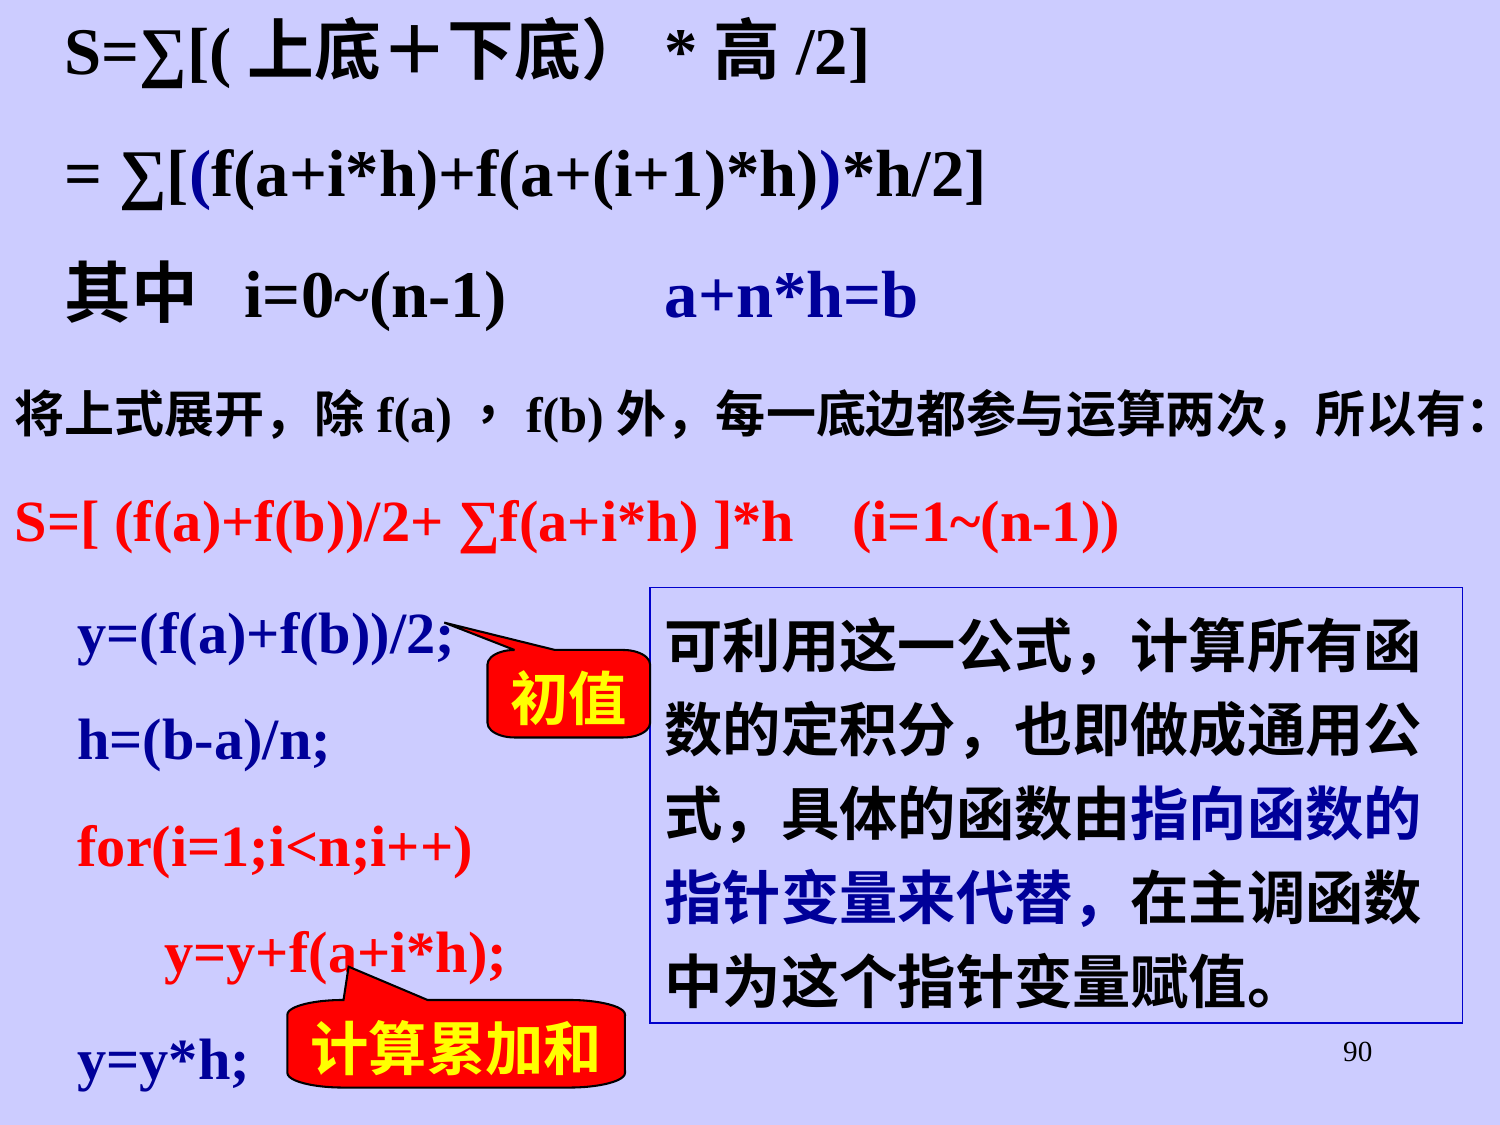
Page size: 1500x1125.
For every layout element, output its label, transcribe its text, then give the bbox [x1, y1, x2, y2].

text_box y=(f(a)+f(b))/2; h=(b-a)/n; for(i=1;i<n;i++) y=y+f(a+i*h); y=y*h; [62, 587, 538, 1099]
text_box 将上式展开，除f(a)，f(b)外，每一底边都参与运算两次，所以有： [0, 374, 1500, 451]
text_box 可利用这一公式，计算所有函数的定积分，也即做成通用公式，具体的函数由指向函数的指针变量来代替，在主调函数中为这个指针变量赋值。 [650, 587, 1463, 1023]
text_box S=[ (f(a)+f(b))/2+ ∑f(a+i*h) ]*h (i=1~(n-1)) [0, 474, 1351, 561]
text_box S=∑[(上底＋下底）*高/2] = ∑[(f(a+i*h)+f(a+(i+1)*h))*h/2] 其中 i=0~(n-1) a+n*h=b [49, 0, 1288, 339]
text_box 计算累加和 [287, 966, 625, 1088]
text_box [1074, 1025, 1388, 1101]
text_box 初值 [444, 622, 651, 738]
